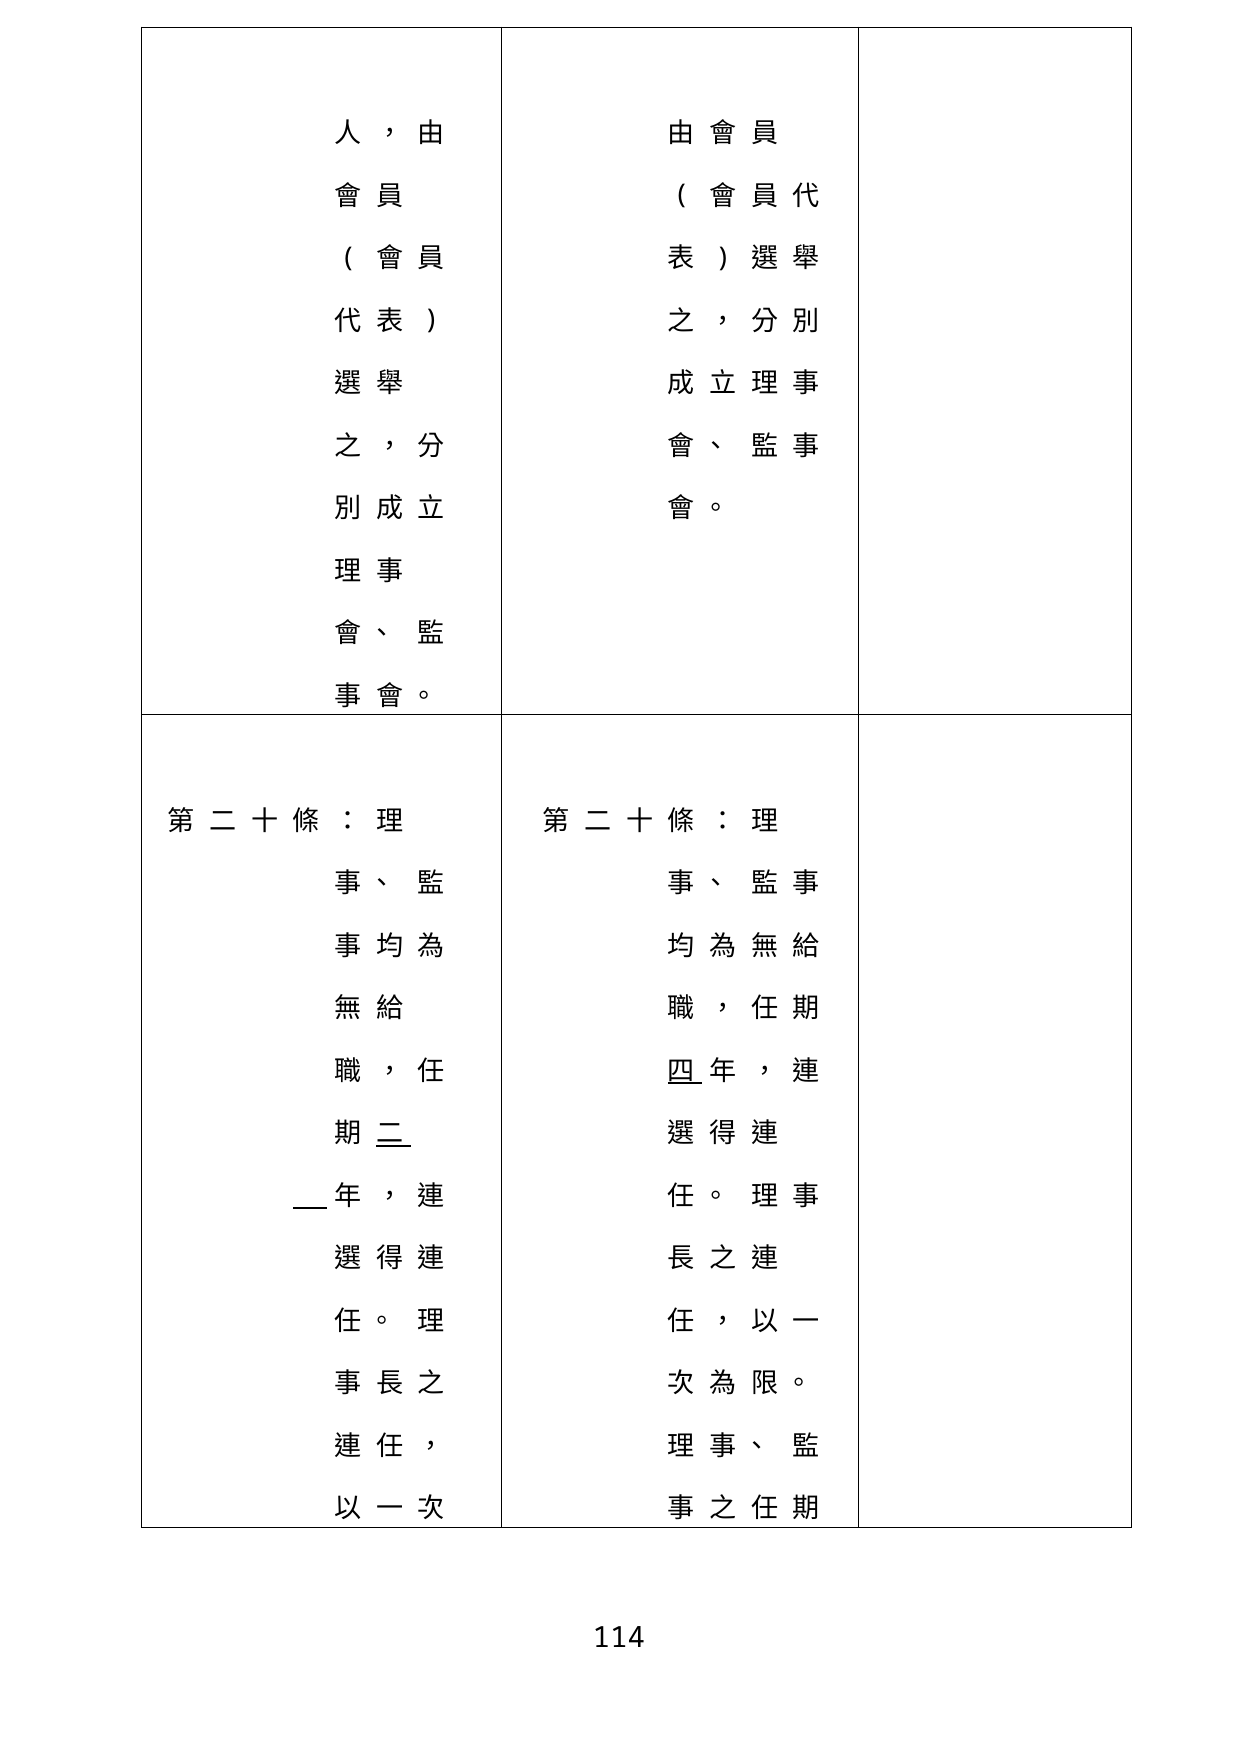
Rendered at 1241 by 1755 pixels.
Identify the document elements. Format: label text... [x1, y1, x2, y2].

table_cell 人，由會員(會員代表)選舉之，分別成立理事會、監事會。 [142, 28, 501, 714]
table_cell 由會員(會員代表)選舉之，分別成立理事會、監事會。 [502, 28, 858, 714]
table_cell 第二十條：理事、監事均為無給職，任期二年，連選得連任。理事長之連任，以一次 [142, 715, 501, 1527]
table_cell [859, 28, 1131, 714]
table_cell [859, 715, 1131, 1527]
table_cell 第二十條：理事、監事均為無給職，任期四年，連選得連任。理事長之連任，以一次為限。理事、監事之任期 [502, 715, 858, 1527]
